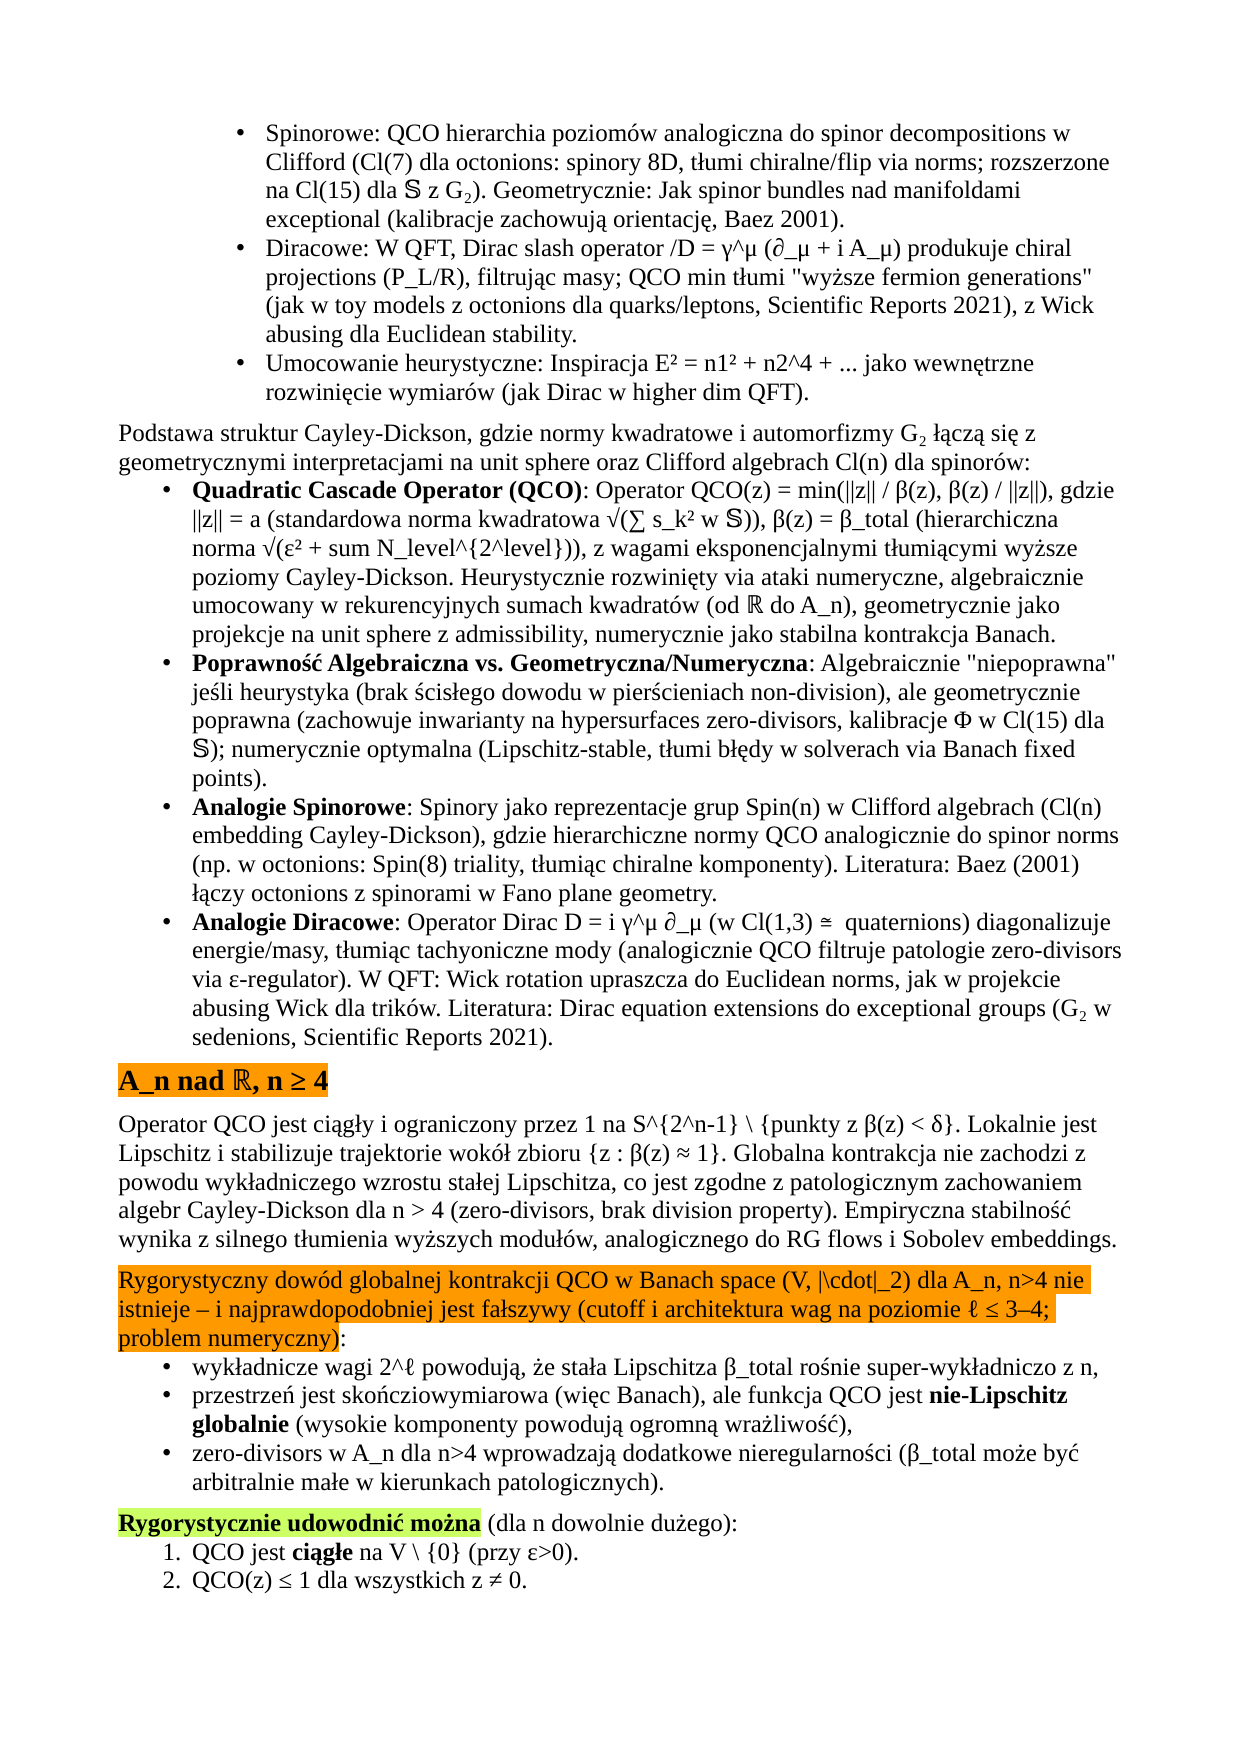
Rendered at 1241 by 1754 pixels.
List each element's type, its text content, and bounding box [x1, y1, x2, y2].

list Spinorowe: QCO hierarchia poziomów analogiczna do spinor decompositions w Clifford (Cl(7) dla octonions: spinory 8D, tłumi chiralne/flip via norms; rozszerzone na Cl(15) dla 𝕊 z G₂). Geometrycznie: Jak spinor bundles nad manifoldami exceptional (kalibracje zachowują orientację, Baez 2001). [236, 118, 1122, 233]
text Operator QCO jest ciągły i ograniczony przez 1 na S^{2^n-1} \ {punkty z β(z) < δ}. Lokalnie jest Lipschitz i stabilizuje trajektorie wokół zbioru {z : β(z) ≈ 1}. Globalna kontrakcja nie zachodzi z powodu wykładniczego wzrostu stałej Lipschitza, co jest zgodne z patologicznym zachowaniem algebr Cayley-Dickson dla n > 4 (zero-divisors, brak division property). Empiryczna stabilność wynika z silnego tłumienia wyższych modułów, analogicznego do RG flows i Sobolev embeddings. [118, 1109, 1122, 1253]
list wykładnicze wagi 2^ℓ powodują, że stała Lipschitza β_total rośnie super-wykładniczo z n, [162, 1352, 1122, 1380]
list zero-divisors w A_n dla n>4 wprowadzają dodatkowe nieregularności (β_total może być arbitralnie małe w kierunkach patologicznych). [162, 1438, 1122, 1495]
list Analogie Diracowe: Operator Dirac D = i γ^μ ∂_μ (w Cl(1,3) ≅ quaternions) diagonalizuje energie/masy, tłumiąc tachyoniczne mody (analogicznie QCO filtruje patologie zero-divisors via ε-regulator). W QFT: Wick rotation upraszcza do Euclidean norms, jak w projekcie abusing Wick dla trików. Literatura: Dirac equation extensions do exceptional groups (G₂ w sedenions, Scientific Reports 2021). [162, 907, 1122, 1051]
text Rygorystyczny dowód globalnej kontrakcji QCO w Banach space (V, |\cdot|_2) dla A_n, n>4 nie istnieje – i najprawdopodobniej jest fałszywy (cutoff i architektura wag na poziomie ℓ ≤ 3–4; problem numeryczny): [118, 1265, 1122, 1352]
text Podstawa struktur Cayley-Dickson, gdzie normy kwadratowe i automorfizmy G₂ łączą się z geometrycznymi interpretacjami na unit sphere oraz Clifford algebrach Cl(n) dla spinorów: [118, 418, 1122, 476]
text A_n nad ℝ, n ≥ 4 [118, 1063, 1122, 1097]
list Umocowanie heurystyczne: Inspiracja E² = n1² + n2^4 + ... jako wewnętrzne rozwinięcie wymiarów (jak Dirac w higher dim QFT). [236, 348, 1122, 406]
list QCO jest ciągłe na V \ {0} (przy ε>0). [162, 1537, 1122, 1565]
text Rygorystycznie udowodnić można (dla n dowolnie dużego): [118, 1508, 1122, 1537]
list Diracowe: W QFT, Dirac slash operator /D = γ^μ (∂_μ + i A_μ) produkuje chiral projections (P_L/R), filtrując masy; QCO min tłumi "wyższe fermion generations" (jak w toy models z octonions dla quarks/leptons, Scientific Reports 2021), z Wick abusing dla Euclidean stability. [236, 233, 1122, 348]
list Analogie Spinorowe: Spinory jako reprezentacje grup Spin(n) w Clifford algebrach (Cl(n) embedding Cayley-Dickson), gdzie hierarchiczne normy QCO analogicznie do spinor norms (np. w octonions: Spin(8) triality, tłumiąc chiralne komponenty). Literatura: Baez (2001) łączy octonions z spinorami w Fano plane geometry. [162, 792, 1122, 907]
list Poprawność Algebraiczna vs. Geometryczna/Numeryczna: Algebraicznie "niepoprawna" jeśli heurystyka (brak ścisłego dowodu w pierścieniach non-division), ale geometrycznie poprawna (zachowuje inwarianty na hypersurfaces zero-divisors, kalibracje Φ w Cl(15) dla 𝕊); numerycznie optymalna (Lipschitz-stable, tłumi błędy w solverach via Banach fixed points). [162, 648, 1122, 792]
list QCO(z) ≤ 1 dla wszystkich z ≠ 0. [162, 1565, 1122, 1594]
list Quadratic Cascade Operator (QCO): Operator QCO(z) = min(||z|| / β(z), β(z) / ||z||), gdzie ||z|| = a (standardowa norma kwadratowa √(∑ s_k² w 𝕊)), β(z) = β_total (hierarchiczna norma √(ε² + sum N_level^{2^level})), z wagami eksponencjalnymi tłumiącymi wyższe poziomy Cayley-Dickson. Heurystycznie rozwinięty via ataki numeryczne, algebraicznie umocowany w rekurencyjnych sumach kwadratów (od ℝ do A_n), geometrycznie jako projekcje na unit sphere z admissibility, numerycznie jako stabilna kontrakcja Banach. [162, 476, 1122, 648]
list przestrzeń jest skończiowymiarowa (więc Banach), ale funkcja QCO jest nie-Lipschitz globalnie (wysokie komponenty powodują ogromną wrażliwość), [162, 1380, 1122, 1438]
